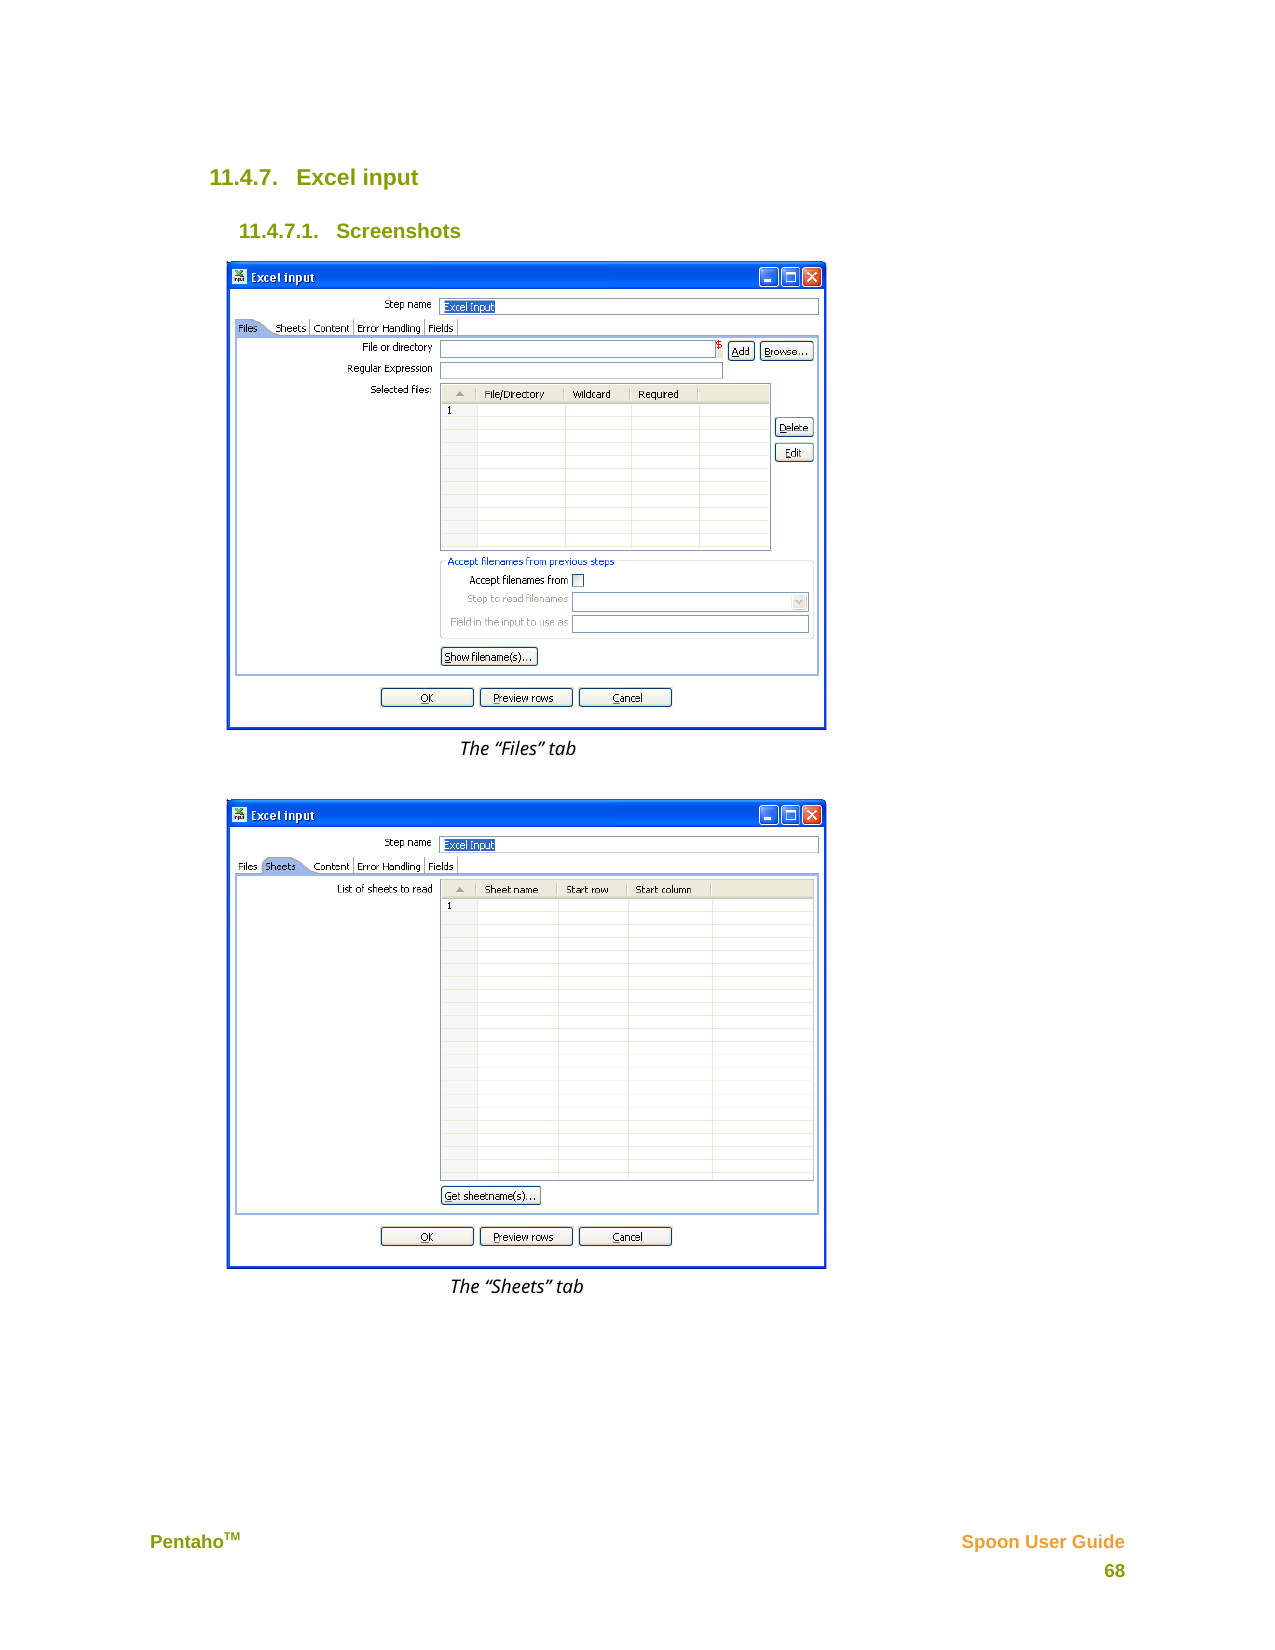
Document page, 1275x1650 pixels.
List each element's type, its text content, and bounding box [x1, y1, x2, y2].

text The “Files” tab [225, 246, 1125, 761]
subtitle Screenshots [239, 211, 1125, 246]
subtitle Excel input [209, 157, 1125, 192]
text The “Sheets” tab [225, 790, 1125, 1299]
picture [226, 799, 827, 1269]
picture [226, 261, 827, 730]
